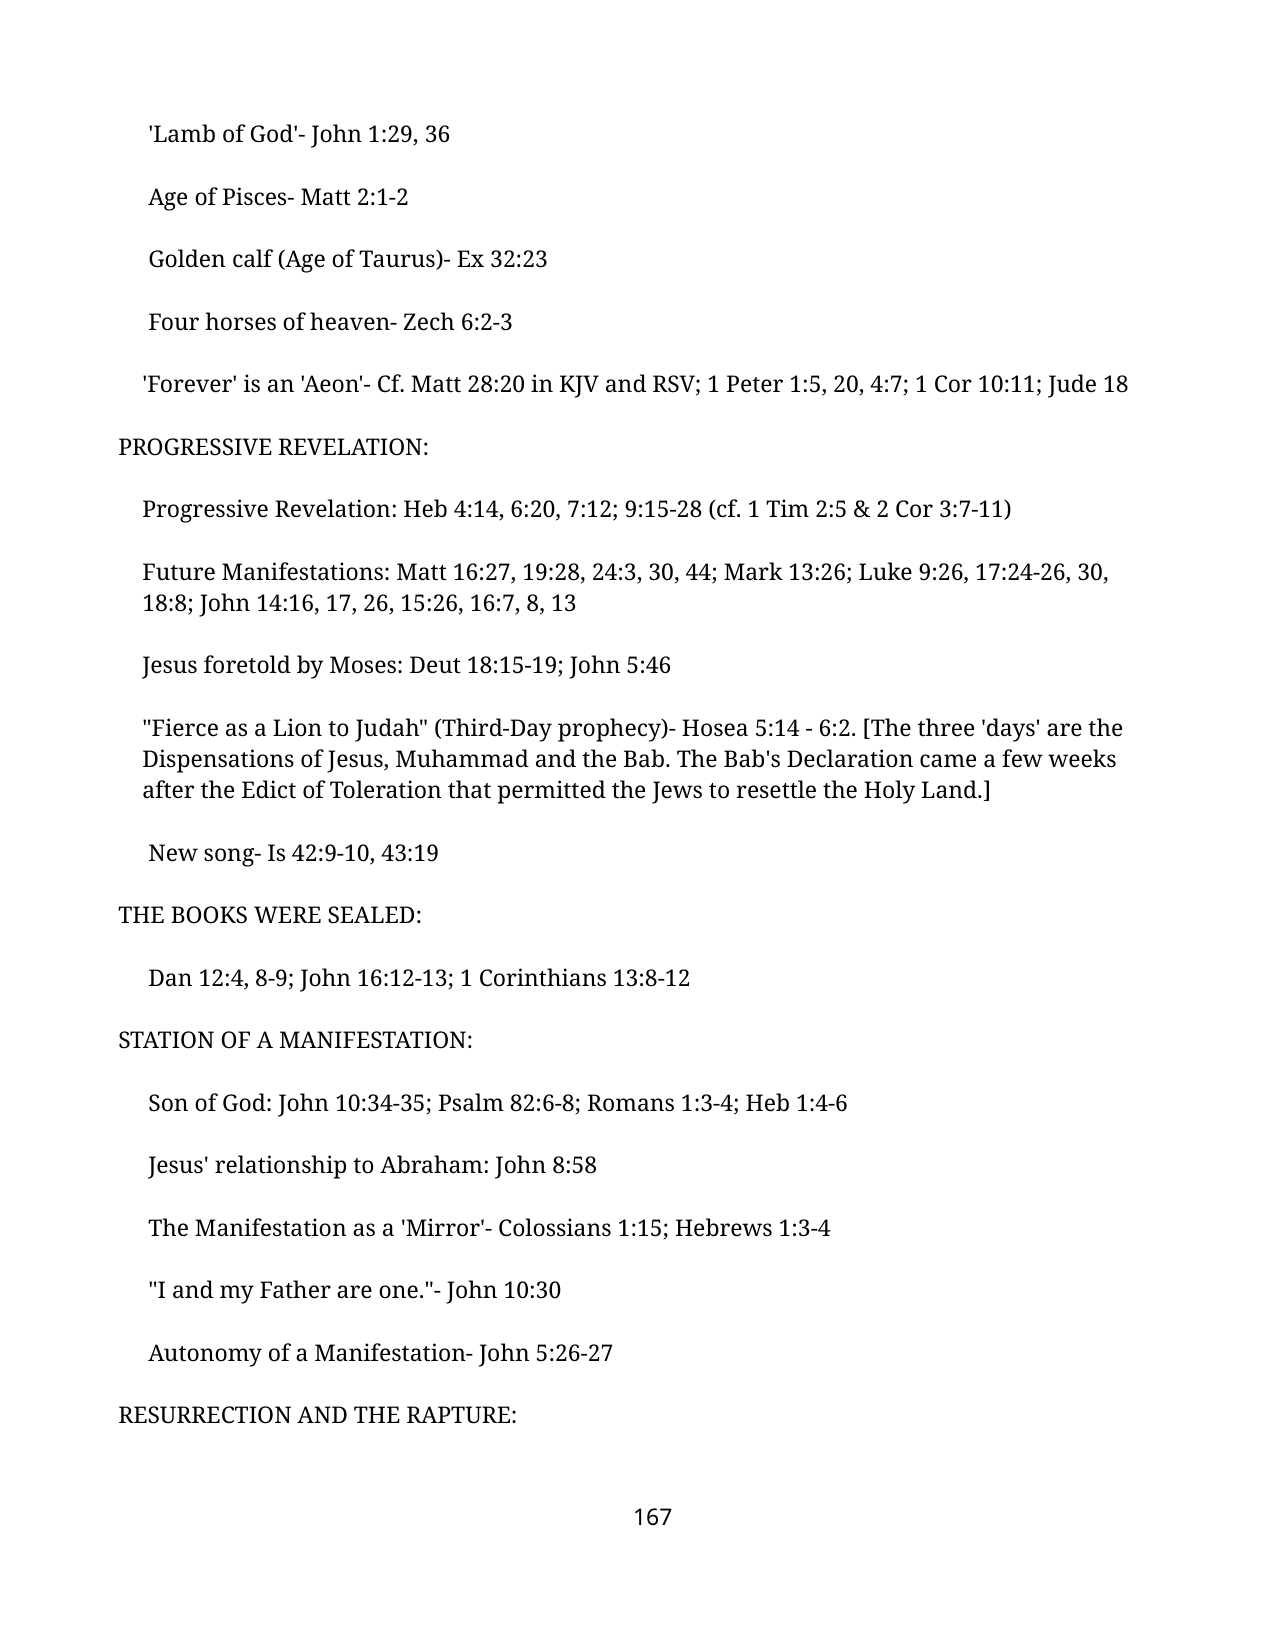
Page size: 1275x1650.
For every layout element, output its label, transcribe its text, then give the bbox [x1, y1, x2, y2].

text STATION OF A MANIFESTATION: [118, 1024, 1157, 1056]
text "I and my Father are one."- John 10:30 [118, 1274, 1157, 1306]
list Progressive Revelation: Heb 4:14, 6:20, 7:12; 9:15-28 (cf. 1 Tim 2:5 & 2 Cor 3:7-11) [142, 493, 1157, 524]
text PROGRESSIVE REVELATION: [118, 431, 1157, 462]
text RESURRECTION AND THE RAPTURE: [118, 1399, 1157, 1431]
text THE BOOKS WERE SEALED: [118, 899, 1157, 931]
list Jesus foretold by Moses: Deut 18:15-19; John 5:46 [142, 649, 1157, 681]
list "Fierce as a Lion to Judah" (Third-Day prophecy)- Hosea 5:14 - 6:2. [The three 'days' are the Dispensations of Jesus, Muhammad and the Bab. The Bab's Declaration came a few weeks after the Edict of Toleration that permitted the Jews to resettle the Holy Land.] [142, 712, 1157, 806]
text Four horses of heaven- Zech 6:2-3 [118, 306, 1157, 337]
text New song- Is 42:9-10, 43:19 [118, 837, 1157, 868]
text Dan 12:4, 8-9; John 16:12-13; 1 Corinthians 13:8-12 [118, 962, 1157, 993]
text Son of God: John 10:34-35; Psalm 82:6-8; Romans 1:3-4; Heb 1:4-6 [118, 1087, 1157, 1118]
text Jesus' relationship to Abraham: John 8:58 [118, 1149, 1157, 1181]
list 'Forever' is an 'Aeon'- Cf. Matt 28:20 in KJV and RSV; 1 Peter 1:5, 20, 4:7; 1 Cor 10:11; Jude 18 [142, 368, 1157, 399]
text The Manifestation as a 'Mirror'- Colossians 1:15; Hebrews 1:3-4 [118, 1212, 1157, 1243]
text Autonomy of a Manifestation- John 5:26-27 [118, 1337, 1157, 1368]
text Age of Pisces- Matt 2:1-2 [118, 181, 1157, 212]
text 'Lamb of God'- John 1:29, 36 [118, 118, 1157, 149]
text Golden calf (Age of Taurus)- Ex 32:23 [118, 243, 1157, 274]
list Future Manifestations: Matt 16:27, 19:28, 24:3, 30, 44; Mark 13:26; Luke 9:26, 17:24-26, 30, 18:8; John 14:16, 17, 26, 15:26, 16:7, 8, 13 [142, 556, 1157, 618]
